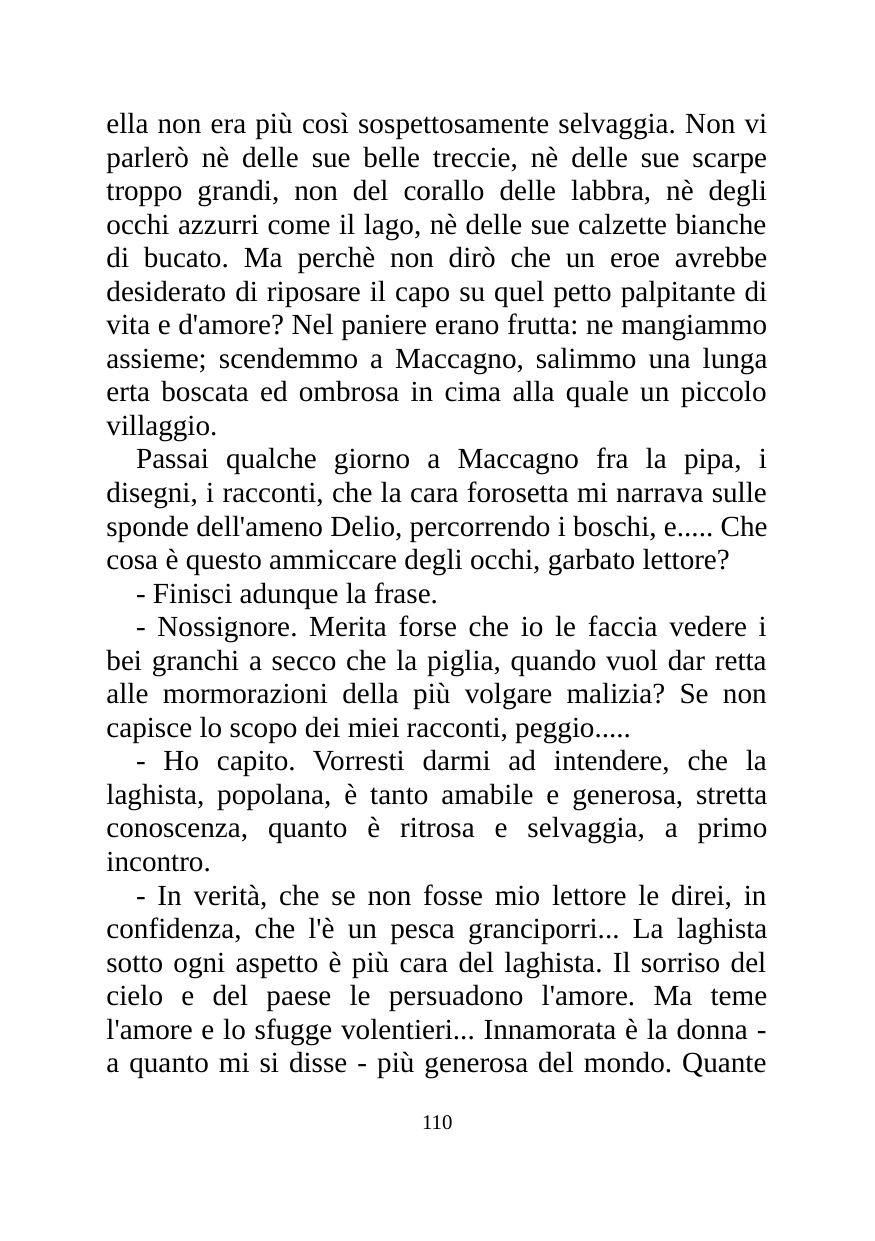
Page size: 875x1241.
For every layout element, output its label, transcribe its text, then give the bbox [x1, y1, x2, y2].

text Passai qualche giorno a Maccagno fra la pipa, i disegni, i racconti, che la cara forosetta mi narrava sulle sponde dell'ameno Delio, percorrendo i boschi, e..... Che cosa è questo ammiccare degli occhi, garbato lettore? [106, 442, 768, 576]
text - Finisci adunque la frase. [106, 576, 768, 609]
text - Nossignore. Merita forse che io le faccia vedere i bei granchi a secco che la piglia, quando vuol dar retta alle mormorazioni della più volgare malizia? Se non capisce lo scopo dei miei racconti, peggio..... [106, 609, 768, 743]
text ella non era più così sospettosamente selvaggia. Non vi parlerò nè delle sue belle treccie, nè delle sue scarpe troppo grandi, non del corallo delle labbra, nè degli occhi azzurri come il lago, nè delle sue calzette bianche di bucato. Ma perchè non dirò che un eroe avrebbe desiderato di riposare il capo su quel petto palpitante di vita e d'amore? Nel paniere erano frutta: ne mangiammo assieme; scendemmo a Maccagno, salimmo una lunga erta boscata ed ombrosa in cima alla quale un piccolo villaggio. [106, 106, 768, 442]
text - In verità, che se non fosse mio lettore le direi, in confidenza, che l'è un pesca granciporri... La laghista sotto ogni aspetto è più cara del laghista. Il sorriso del cielo e del paese le persuadono l'amore. Ma teme l'amore e lo sfugge volentieri... Innamorata è la donna - a quanto mi si disse - più generosa del mondo. Quante [106, 878, 768, 1079]
text - Ho capito. Vorresti darmi ad intendere, che la laghista, popolana, è tanto amabile e generosa, stretta conoscenza, quanto è ritrosa e selvaggia, a primo incontro. [106, 743, 768, 878]
